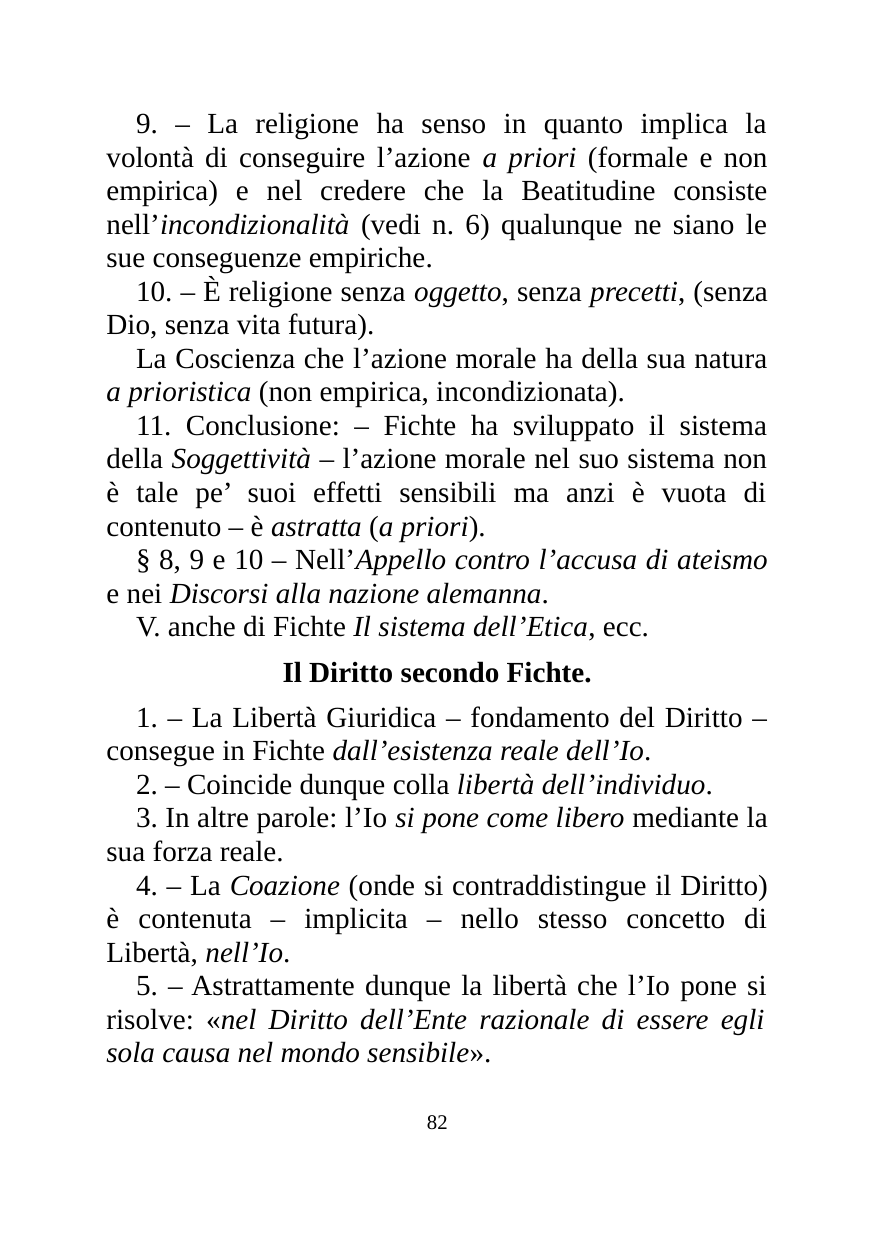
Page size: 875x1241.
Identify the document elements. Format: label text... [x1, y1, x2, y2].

text 1. – La Libertà Giuridica – fondamento del Diritto – consegue in Fichte dall’esistenza reale dell’Io. [106, 700, 768, 767]
text La Coscienza che l’azione morale ha della sua natura a prioristica (non empirica, incondizionata). [106, 341, 768, 408]
text 2. – Coincide dunque colla libertà dell’individuo. [106, 767, 768, 801]
text § 8, 9 e 10 – Nell’Appello contro l’accusa di ateismo e nei Discorsi alla nazione alemanna. [106, 542, 768, 609]
text 10. – È religione senza oggetto, senza precetti, (senza Dio, senza vita futura). [106, 274, 768, 341]
text V. anche di Fichte Il sistema dell’Etica, ecc. [106, 609, 768, 643]
subtitle Il Diritto secondo Fichte. [106, 655, 768, 688]
text 9. – La religione ha senso in quanto implica la volontà di conseguire l’azione a priori (formale e non empirica) e nel credere che la Beatitudine consiste nell’incondizionalità (vedi n. 6) qualunque ne siano le sue conseguenze empiriche. [106, 106, 768, 274]
text 11. Conclusione: – Fichte ha sviluppato il sistema della Soggettività – l’azione morale nel suo sistema non è tale pe’ suoi effetti sensibili ma anzi è vuota di contenuto – è astratta (a priori). [106, 408, 768, 542]
text 3. In altre parole: l’Io si pone come libero mediante la sua forza reale. [106, 801, 768, 868]
text 5. – Astrattamente dunque la libertà che l’Io pone si risolve: «nel Diritto dell’Ente razionale di essere egli sola causa nel mondo sensibile». [106, 968, 768, 1069]
text 4. – La Coazione (onde si contraddistingue il Diritto) è contenuta – implicita – nello stesso concetto di Libertà, nell’Io. [106, 868, 768, 968]
